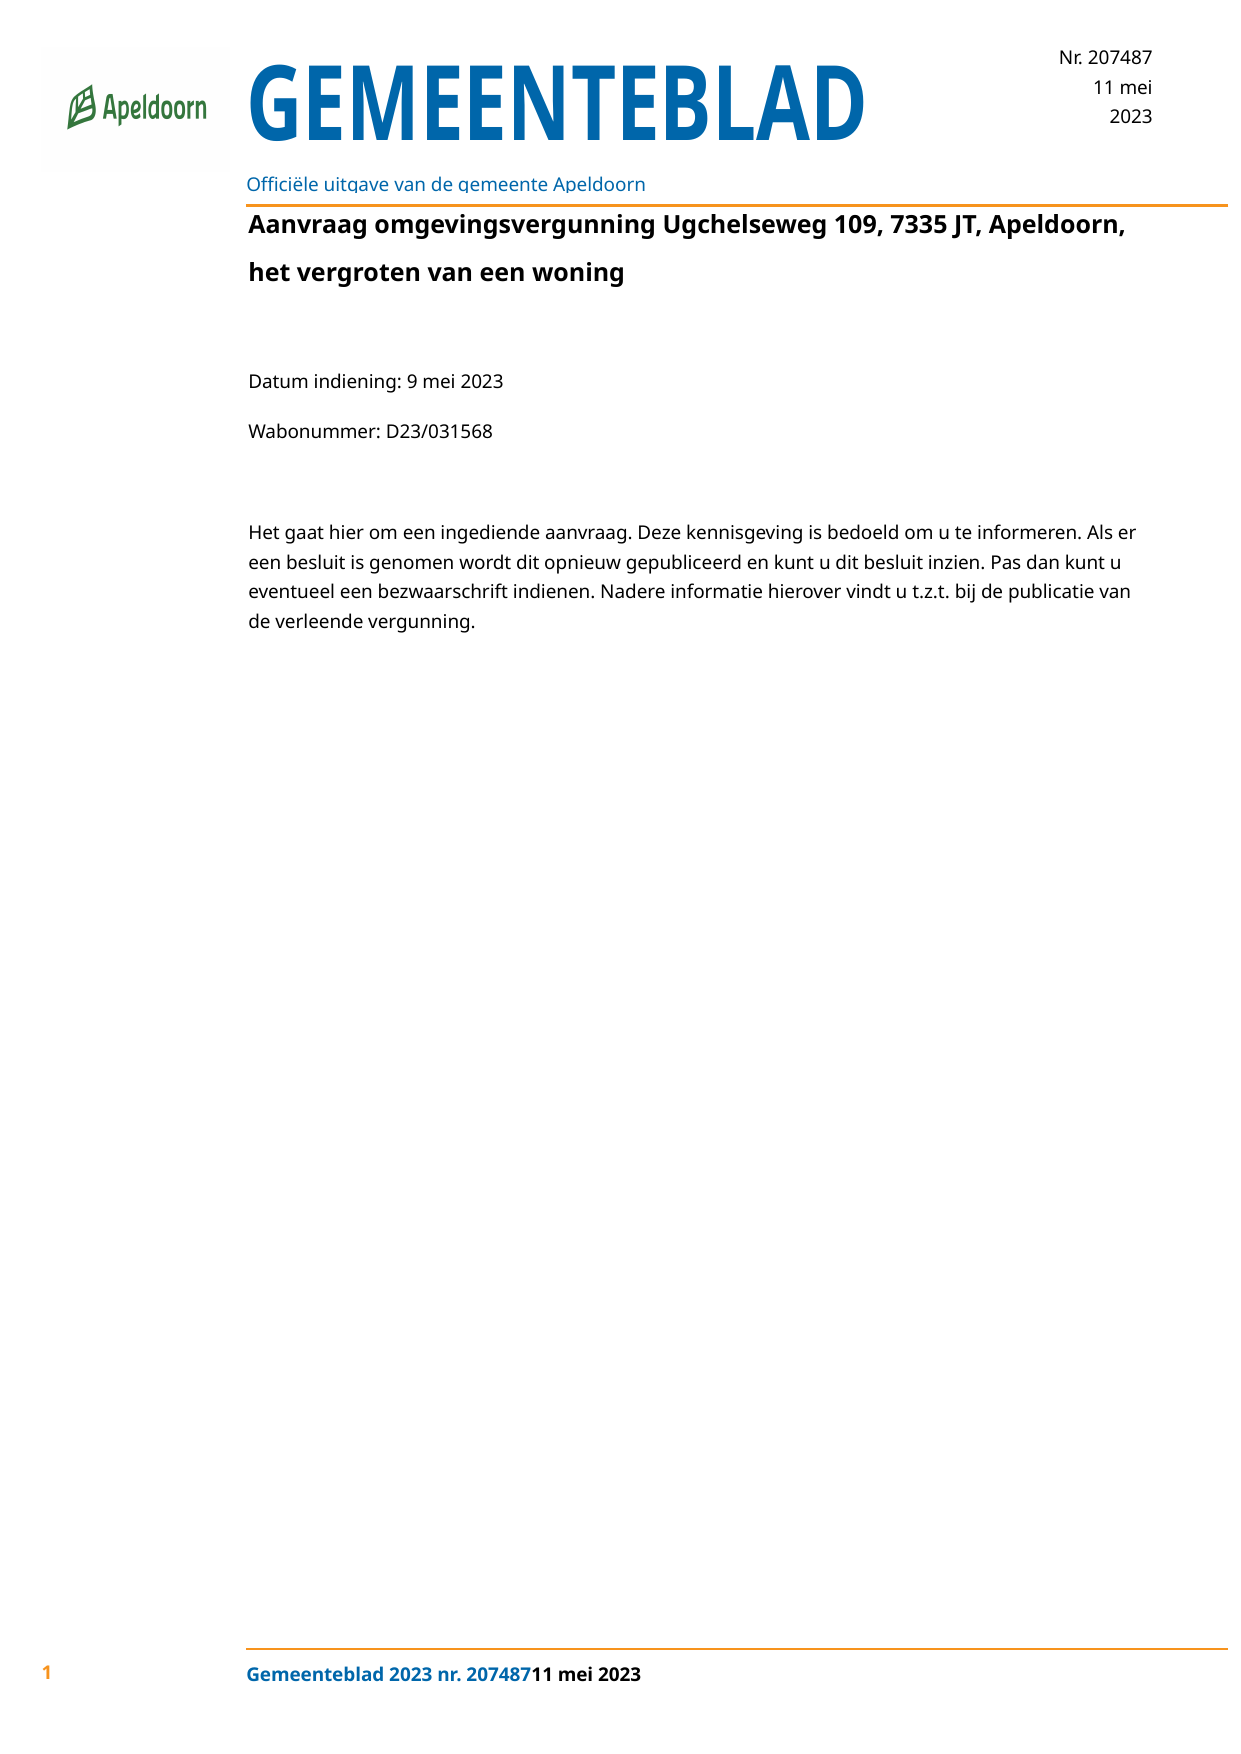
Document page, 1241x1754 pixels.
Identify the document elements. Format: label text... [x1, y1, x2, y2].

text Datum indiening: 9 mei 2023 [248, 368, 1152, 394]
text Het gaat hier om een ingediende aanvraag. Deze kennisgeving is bedoeld om u te informeren. Als er een besluit is genomen wordt dit opnieuw gepubliceerd en kunt u dit besluit inzien. Pas dan kunt u eventueel een bezwaarschrift indienen. Nadere informatie hierover vindt u t.z.t. bij de publicatie van de verleende vergunning. [248, 519, 1152, 634]
text Wabonummer: D23/031568 [248, 419, 1152, 444]
text Aanvraag omgevingsvergunning Ugchelseweg 109, 7335 JT, Apeldoorn, het vergroten van een woning [248, 207, 1152, 288]
picture [41, 47, 231, 172]
